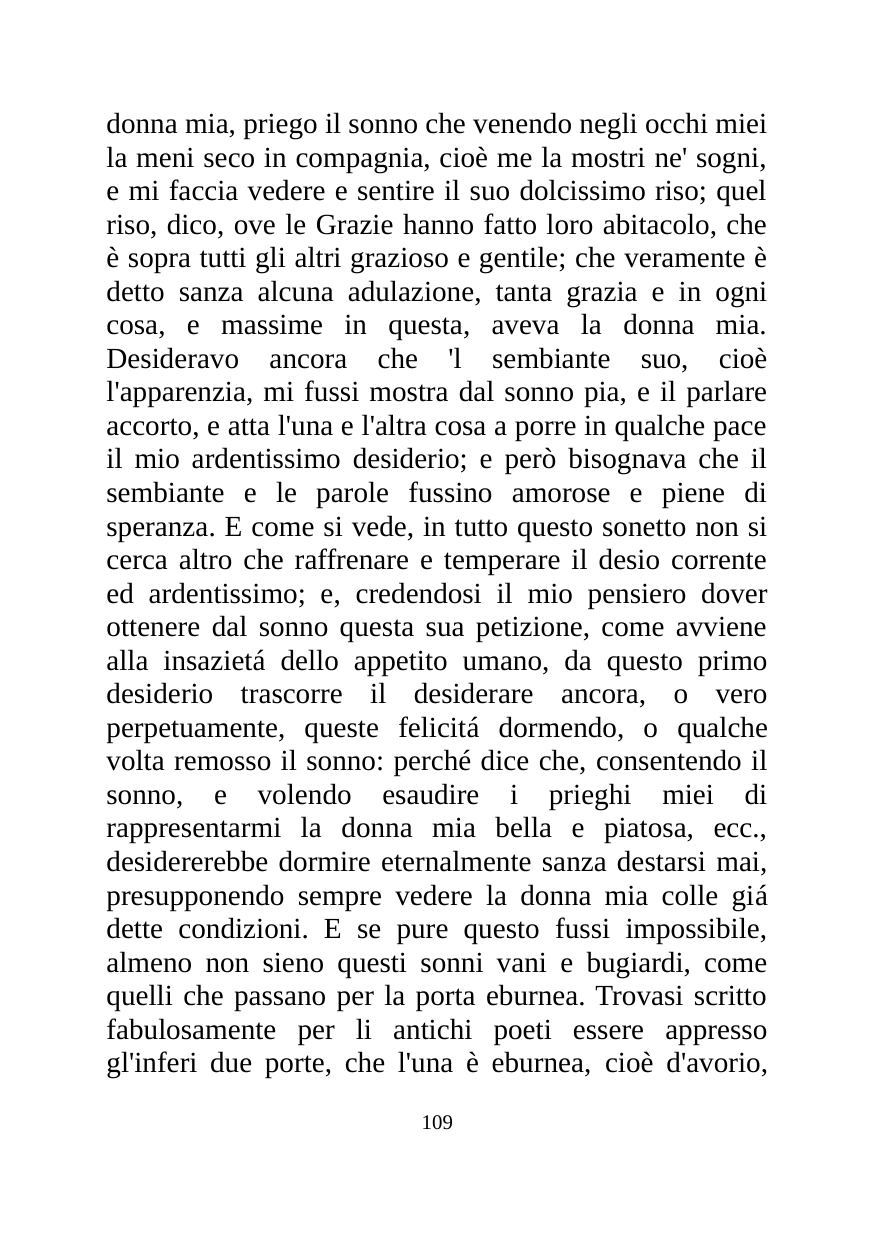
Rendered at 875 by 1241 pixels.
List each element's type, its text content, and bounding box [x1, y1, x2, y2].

text donna mia, priego il sonno che venendo negli occhi miei la meni seco in compagnia, cioè me la mostri ne' sogni, e mi faccia vedere e sentire il suo dolcissimo riso; quel riso, dico, ove le Grazie hanno fatto loro abitacolo, che è sopra tutti gli altri grazioso e gentile; che veramente è detto sanza alcuna adulazione, tanta grazia e in ogni cosa, e massime in questa, aveva la donna mia. Desideravo ancora che 'l sembiante suo, cioè l'apparenzia, mi fussi mostra dal sonno pia, e il parlare accorto, e atta l'una e l'altra cosa a porre in qualche pace il mio ardentissimo desiderio; e però bisognava che il sembiante e le parole fussino amorose e piene di speranza. E come si vede, in tutto questo sonetto non si cerca altro che raffrenare e temperare il desio corrente ed ardentissimo; e, credendosi il mio pensiero dover ottenere dal sonno questa sua petizione, come avviene alla insazietá dello appetito umano, da questo primo desiderio trascorre il desiderare ancora, o vero perpetuamente, queste felicitá dormendo, o qualche volta remosso il sonno: perché dice che, consentendo il sonno, e volendo esaudire i prieghi miei di rappresentarmi la donna mia bella e piatosa, ecc., desidererebbe dormire eternalmente sanza destarsi mai, presupponendo sempre vedere la donna mia colle giá dette condizioni. E se pure questo fussi impossibile, almeno non sieno questi sonni vani e bugiardi, come quelli che passano per la porta eburnea. Trovasi scritto fabulosamente per li antichi poeti essere appresso gl'inferi due porte, che l'una è eburnea, cioè d'avorio, [106, 106, 768, 1079]
